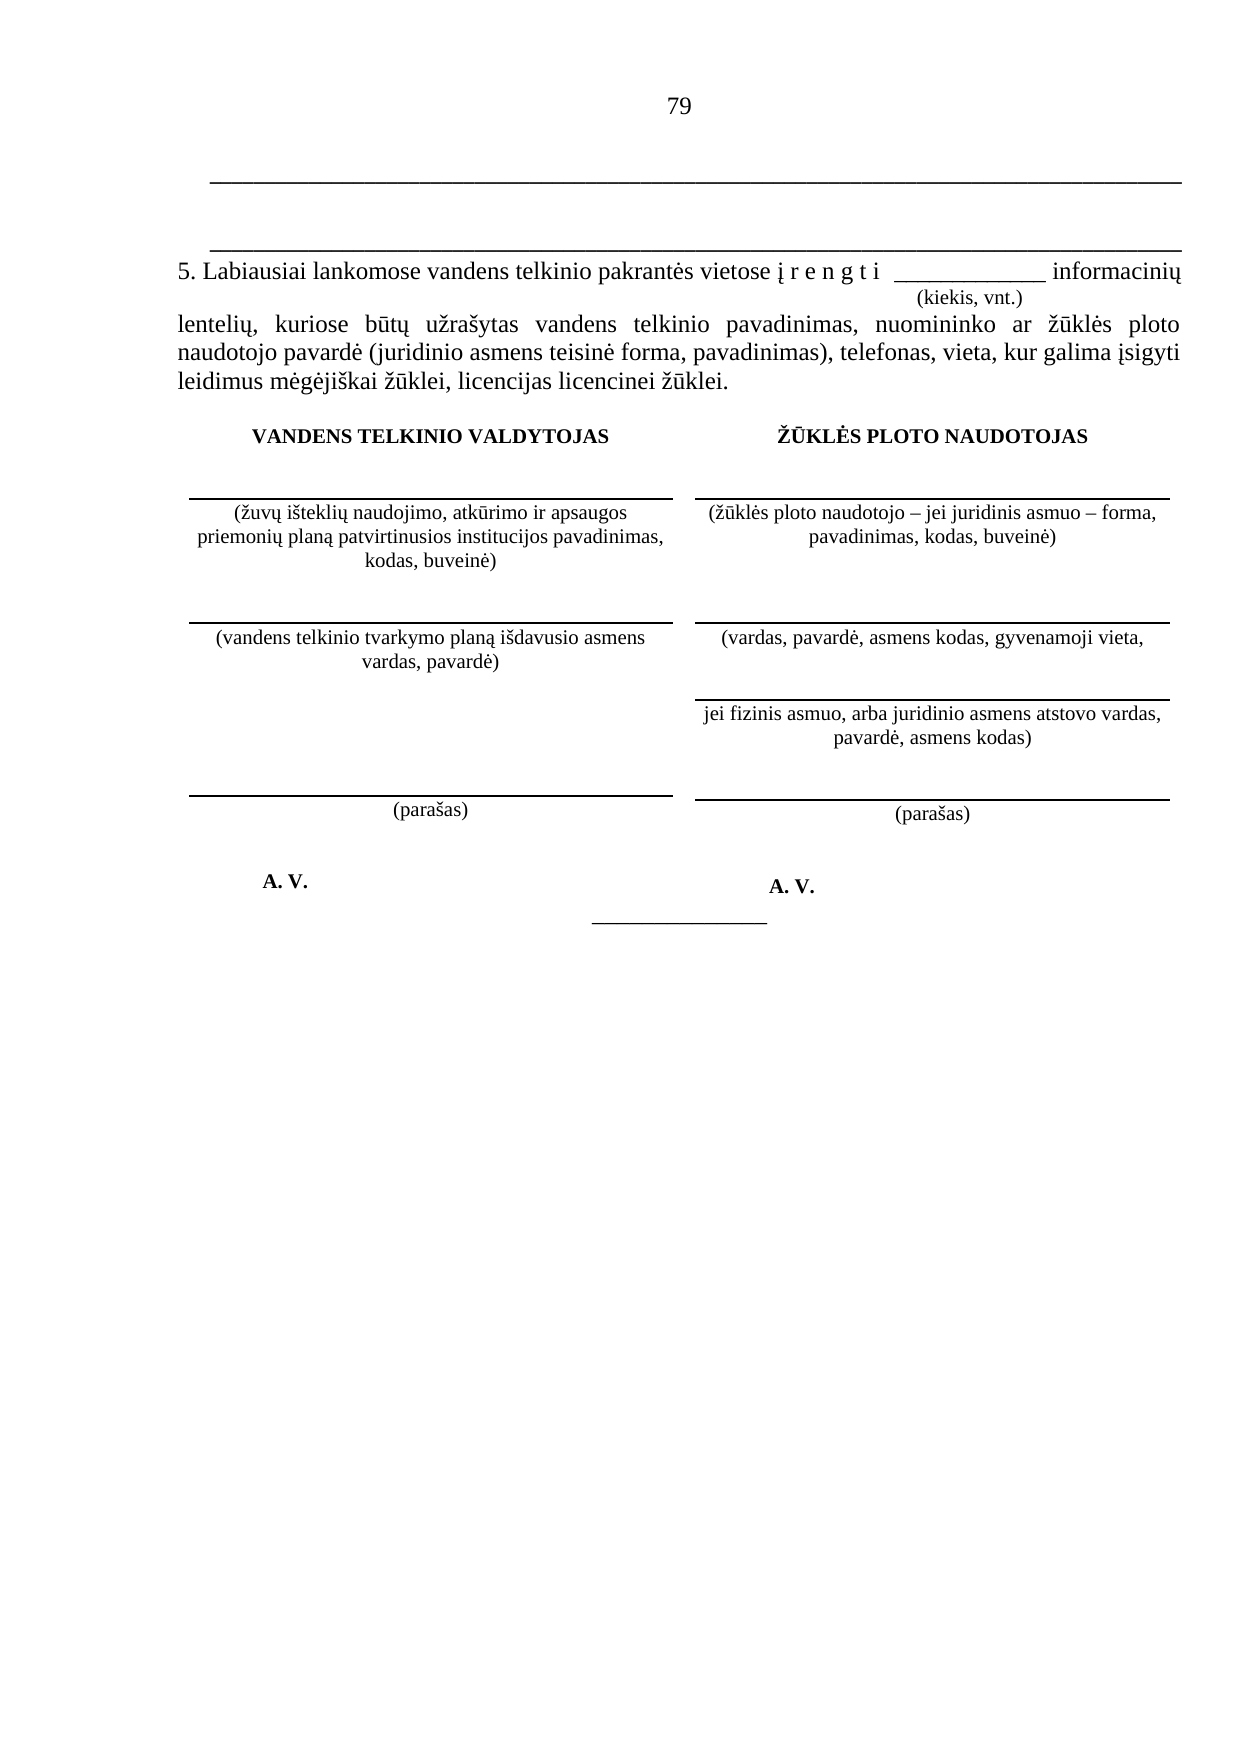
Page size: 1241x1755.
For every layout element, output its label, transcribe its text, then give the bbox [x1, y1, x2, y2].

text lentelių, kuriose būtų užrašytas vandens telkinio pavadinimas, nuomininko ar žūklės ploto naudotojo pavardė (juridinio asmens teisinė forma, pavadinimas), telefonas, vieta, kur galima įsigyti leidimus mėgėjiškai žūklei, licencijas licencinei žūklei. [177, 309, 1181, 395]
table_header VANDENS TELKINIO VALDYTOJAS (žuvų išteklių naudojimo, atkūrimo ir apsaugos priemonių planą patvirtinusios institucijos pavadinimas, kodas, buveinė) (vandens telkinio tvarkymo planą išdavusio asmens vardas, pavardė) (parašas) A. V. [177, 424, 684, 898]
text ______________ [177, 898, 1181, 926]
table_header ŽŪKLĖS PLOTO NAUDOTOJAS (žūklės ploto naudotojo – jei juridinis asmuo – forma, pavadinimas, kodas, buveinė) (vardas, pavardė, asmens kodas, gyvenamoji vieta, jei fizinis asmuo, arba juridinio asmens atstovo vardas, pavardė, asmens kodas) (parašas) A. V. [684, 424, 1181, 898]
text (kiekis, vnt.) [177, 285, 1181, 309]
text 5. Labiausiai lankomose vandens telkinio pakrantės vietose įrengti informacinių [177, 256, 1181, 285]
